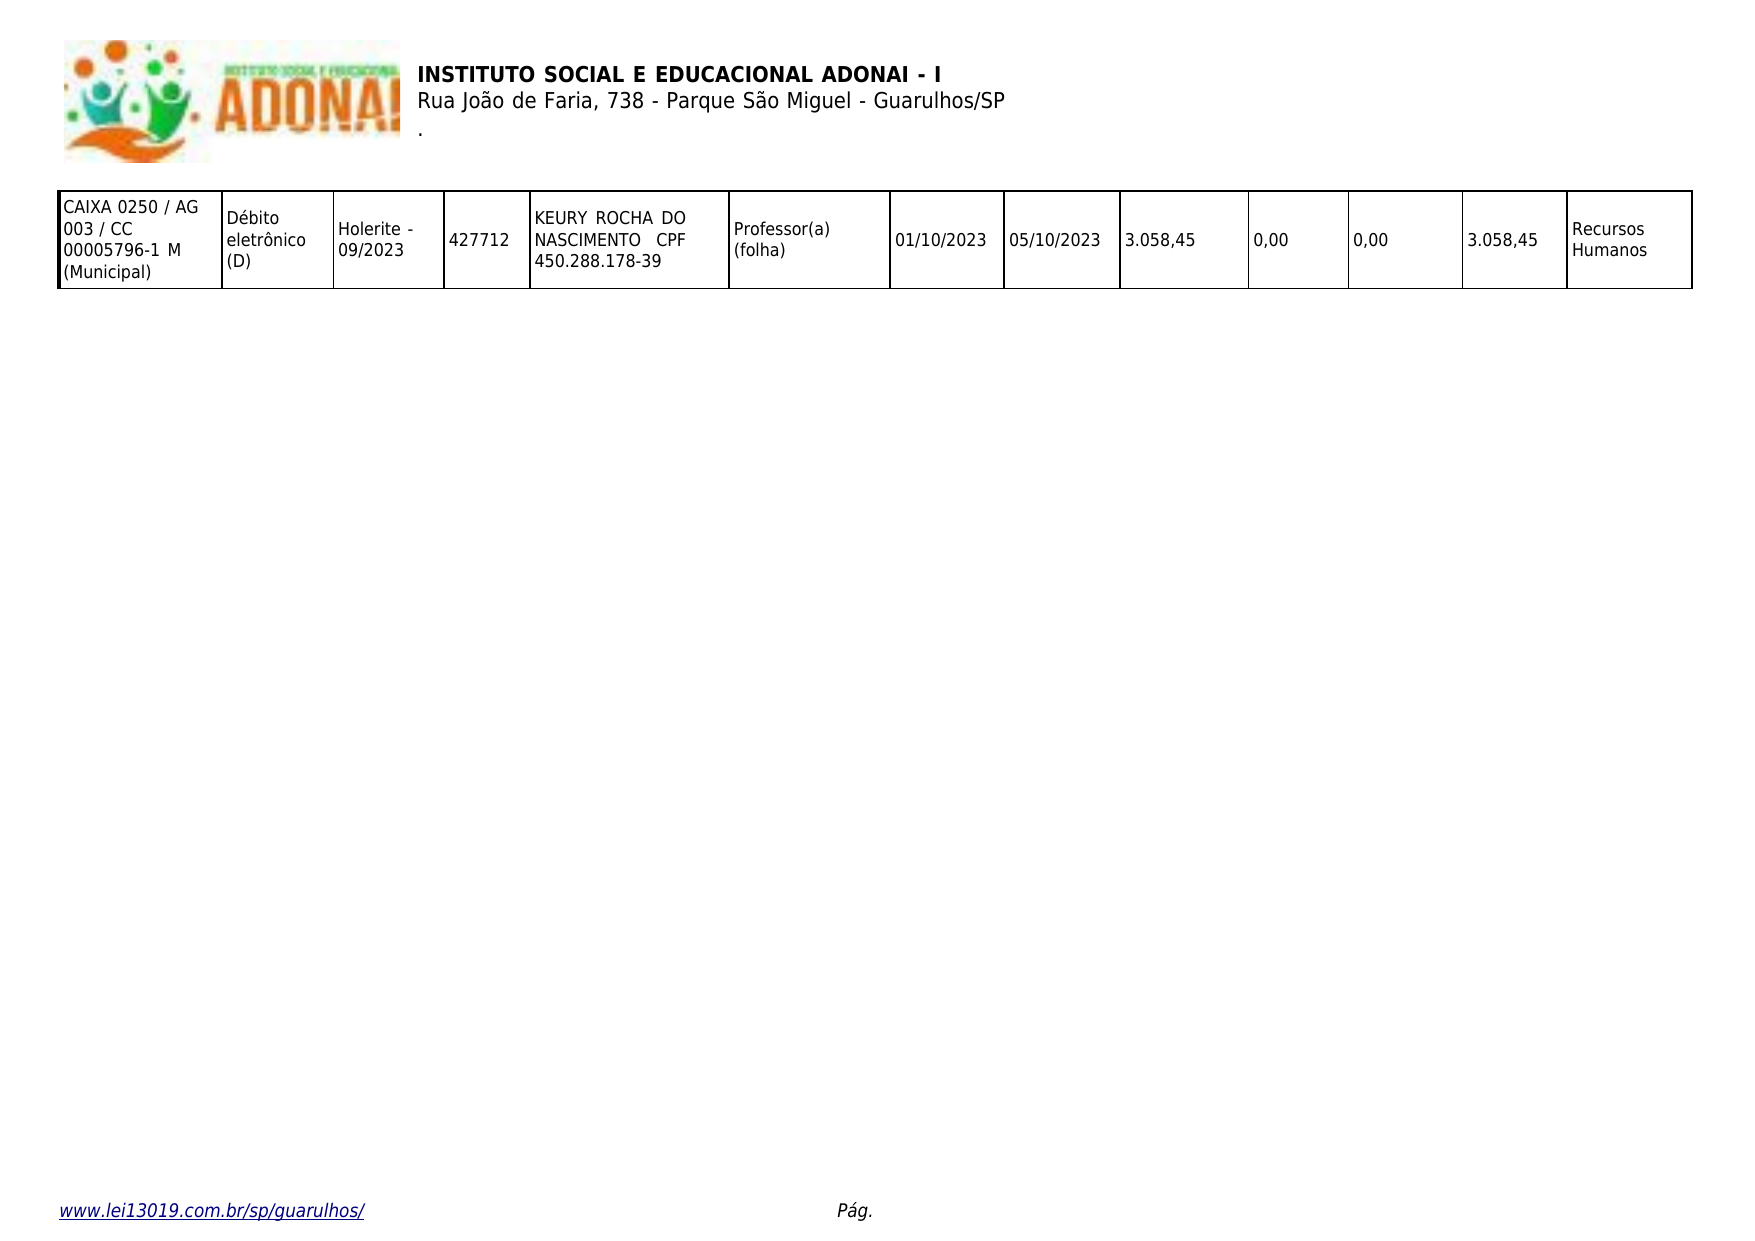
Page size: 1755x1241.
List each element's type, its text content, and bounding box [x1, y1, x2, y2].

table_cell 01/10/2023 [891, 192, 1003, 287]
table_cell Débito eletrônico (D) [223, 192, 333, 287]
table_cell 3.058,45 [1121, 192, 1248, 287]
table_cell Holerite - 09/2023 [334, 192, 443, 287]
table_cell Professor(a) (folha) [730, 192, 889, 287]
table_cell 0,00 [1249, 192, 1348, 287]
table_cell CAIXA 0250 / AG 003 / CC 00005796-1 M (Municipal) [61, 192, 221, 287]
table_cell 05/10/2023 [1005, 192, 1119, 287]
table_cell 427712 [445, 192, 529, 287]
table_cell KEURY ROCHA DO NASCIMENTO CPF 450.288.178-39 [531, 192, 728, 287]
table_cell Recursos Humanos [1568, 192, 1691, 287]
table_cell 0,00 [1349, 192, 1462, 287]
table_cell 3.058,45 [1463, 192, 1566, 287]
